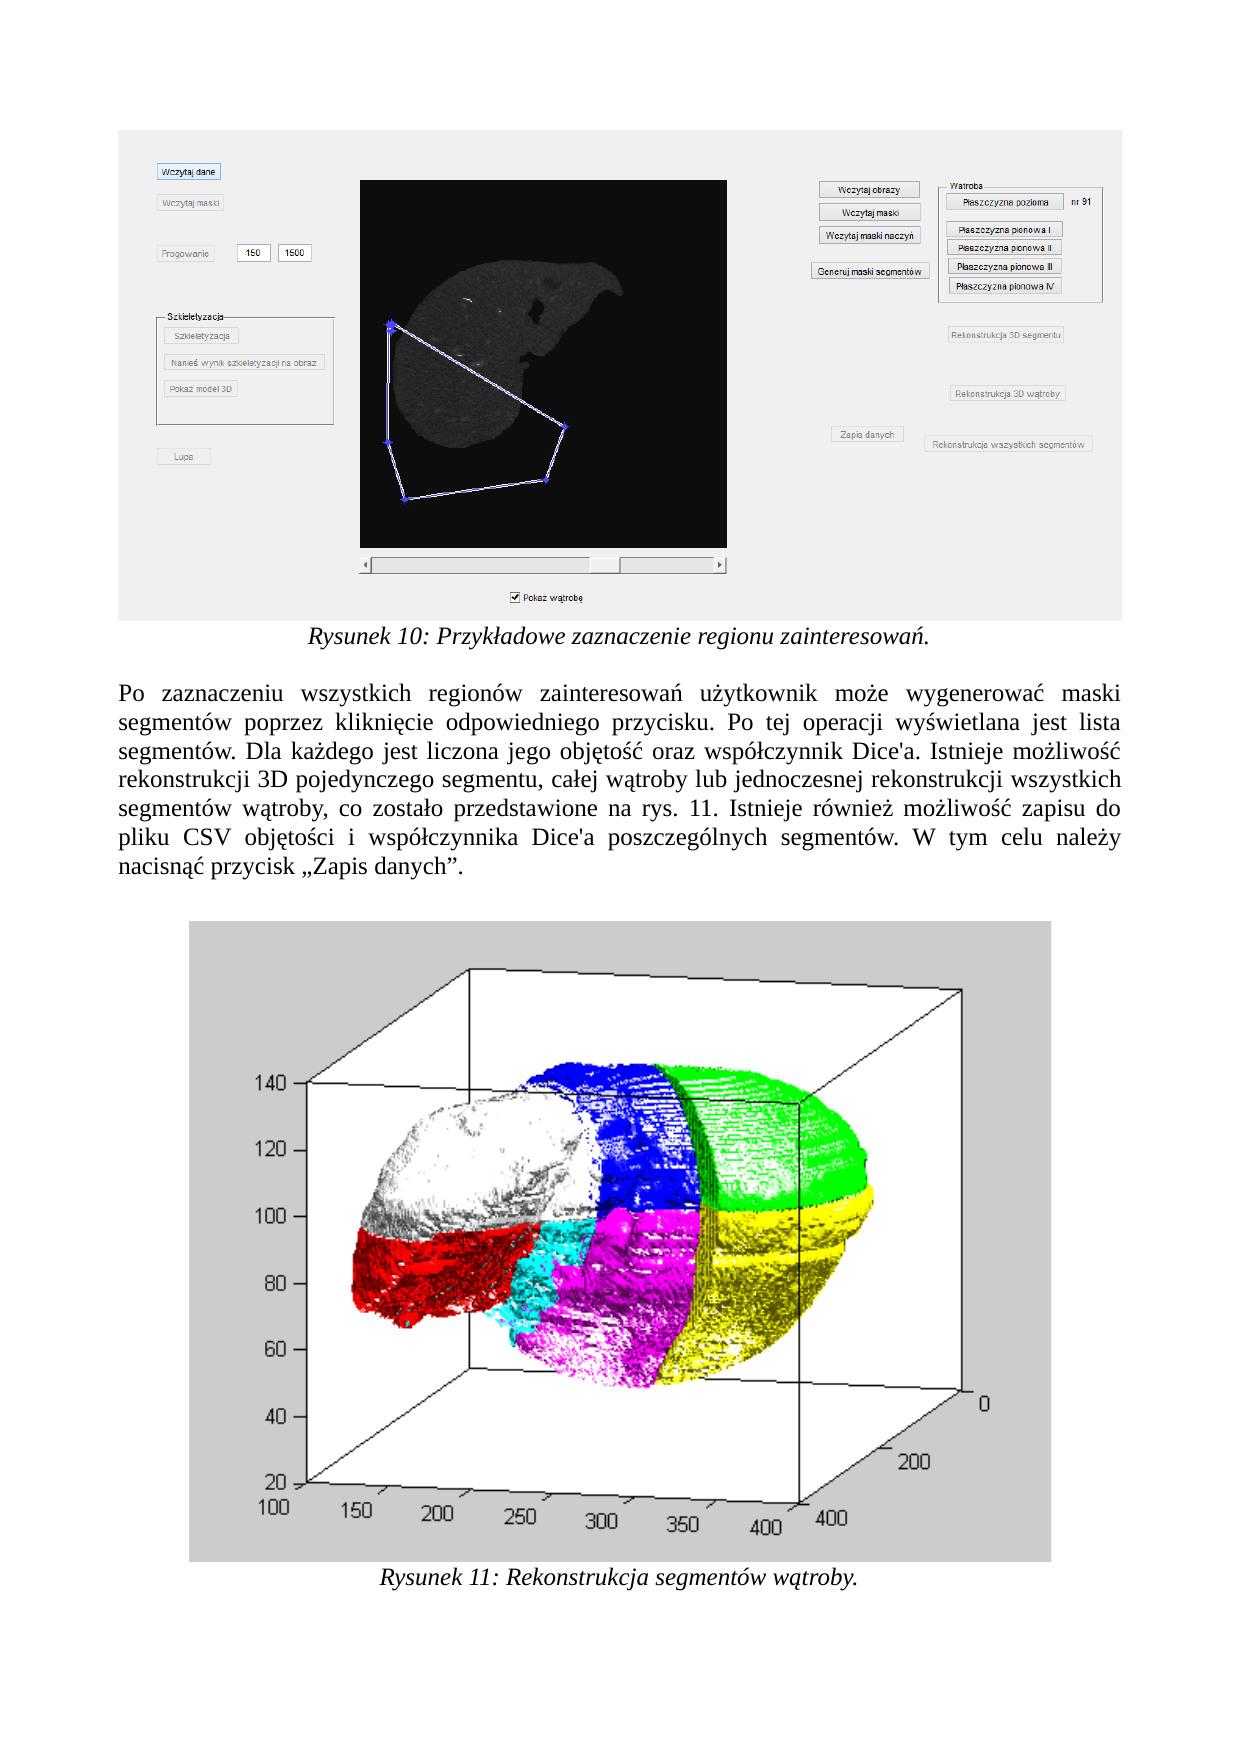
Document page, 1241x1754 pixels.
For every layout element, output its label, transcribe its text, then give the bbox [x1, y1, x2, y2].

text Rysunek 11: Rekonstrukcja segmentów wątroby. [189, 1562, 1051, 1590]
text Rysunek 10: Przykładowe zaznaczenie regionu zainteresowań. [118, 621, 1122, 649]
picture [118, 130, 1123, 621]
text Po zaznaczeniu wszystkich regionów zainteresowań użytkownik może wygenerować maski segmentów poprzez kliknięcie odpowiedniego przycisku. Po tej operacji wyświetlana jest lista segmentów. Dla każdego jest liczona jego objętość oraz współczynnik Dice'a. Istnieje możliwość rekonstrukcji 3D pojedynczego segmentu, całej wątroby lub jednoczesnej rekonstrukcji wszystkich segmentów wątroby, co zostało przedstawione na rys. 11. Istnieje również możliwość zapisu do pliku CSV objętości i współczynnika Dice'a poszczególnych segmentów. W tym celu należy nacisnąć przycisk „Zapis danych”. [118, 678, 1122, 879]
picture [189, 921, 1052, 1562]
